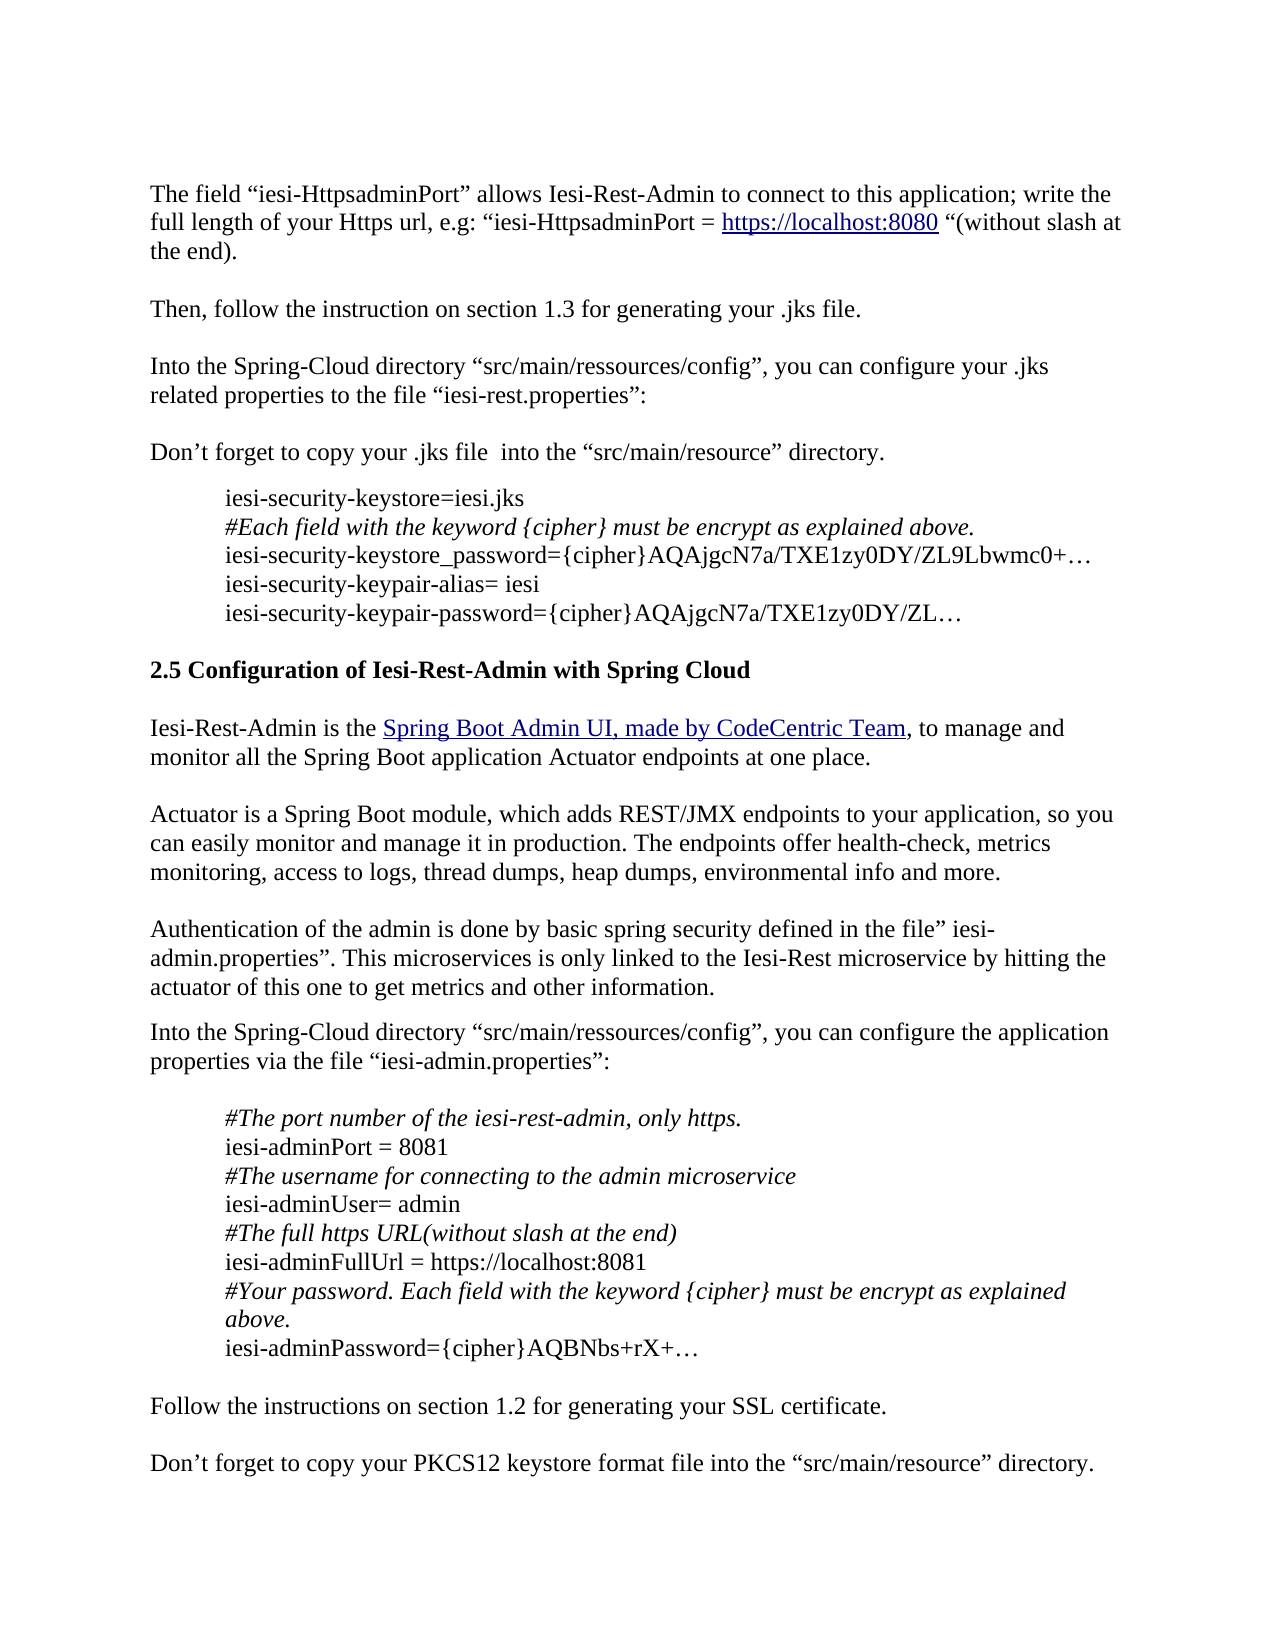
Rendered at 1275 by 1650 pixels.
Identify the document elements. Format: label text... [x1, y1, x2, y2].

text iesi-security-keypair-alias= iesi [225, 569, 1125, 598]
text iesi-security-keypair-password={cipher}AQAjgcN7a/TXE1zy0DY/ZL… [225, 598, 1125, 627]
text Into the Spring-Cloud directory “src/main/ressources/config”, you can configure the application properties via the file “iesi-admin.properties”: [150, 1017, 1125, 1074]
text #The full https URL(without slash at the end) [225, 1218, 1125, 1247]
text Follow the instructions on section 1.2 for generating your SSL certificate. [150, 1391, 1125, 1419]
text Actuator is a Spring Boot module, which adds REST/JMX endpoints to your application, so you can easily monitor and manage it in production. The endpoints offer health-check, metrics monitoring, access to logs, thread dumps, heap dumps, environmental info and more. [150, 799, 1125, 885]
text iesi-security-keystore=iesi.jks [225, 483, 1125, 512]
text Into the Spring-Cloud directory “src/main/ressources/config”, you can configure your .jks related properties to the file “iesi-rest.properties”: [150, 351, 1125, 409]
text 2.5 Configuration of Iesi-Rest-Admin with Spring Cloud [150, 655, 1125, 684]
text iesi-adminPort = 8081 [225, 1132, 1125, 1161]
text iesi-security-keystore_password={cipher}AQAjgcN7a/TXE1zy0DY/ZL9Lbwmc0+… [225, 540, 1125, 569]
text #The port number of the iesi-rest-admin, only https. [150, 1103, 1125, 1132]
text Don’t forget to copy your .jks file into the “src/main/resource” directory. [150, 437, 1125, 466]
text iesi-adminUser= admin [225, 1189, 1125, 1218]
text The field “iesi-HttpsadminPort” allows Iesi-Rest-Admin to connect to this application; write the full length of your Https url, e.g: “iesi-HttpsadminPort = https://localhost:8080 “(without slash at the end). [150, 179, 1125, 265]
text #Your password. Each field with the keyword {cipher} must be encrypt as explained above. [225, 1276, 1125, 1333]
text iesi-adminPassword={cipher}AQBNbs+rX+… [225, 1333, 1125, 1362]
text Iesi-Rest-Admin is the Spring Boot Admin UI, made by CodeCentric Team, to manage and monitor all the Spring Boot application Actuator endpoints at one place. [150, 713, 1125, 770]
text Authentication of the admin is done by basic spring security defined in the file” iesi-admin.properties”. This microservices is only linked to the Iesi-Rest microservice by hitting the actuator of this one to get metrics and other information. [150, 914, 1125, 1000]
text #Each field with the keyword {cipher} must be encrypt as explained above. [225, 512, 1125, 540]
text iesi-adminFullUrl = https://localhost:8081 [225, 1247, 1125, 1276]
text Don’t forget to copy your PKCS12 keystore format file into the “src/main/resource” directory. [150, 1448, 1125, 1477]
text Then, follow the instruction on section 1.3 for generating your .jks file. [150, 294, 1125, 322]
text #The username for connecting to the admin microservice [225, 1161, 1125, 1189]
